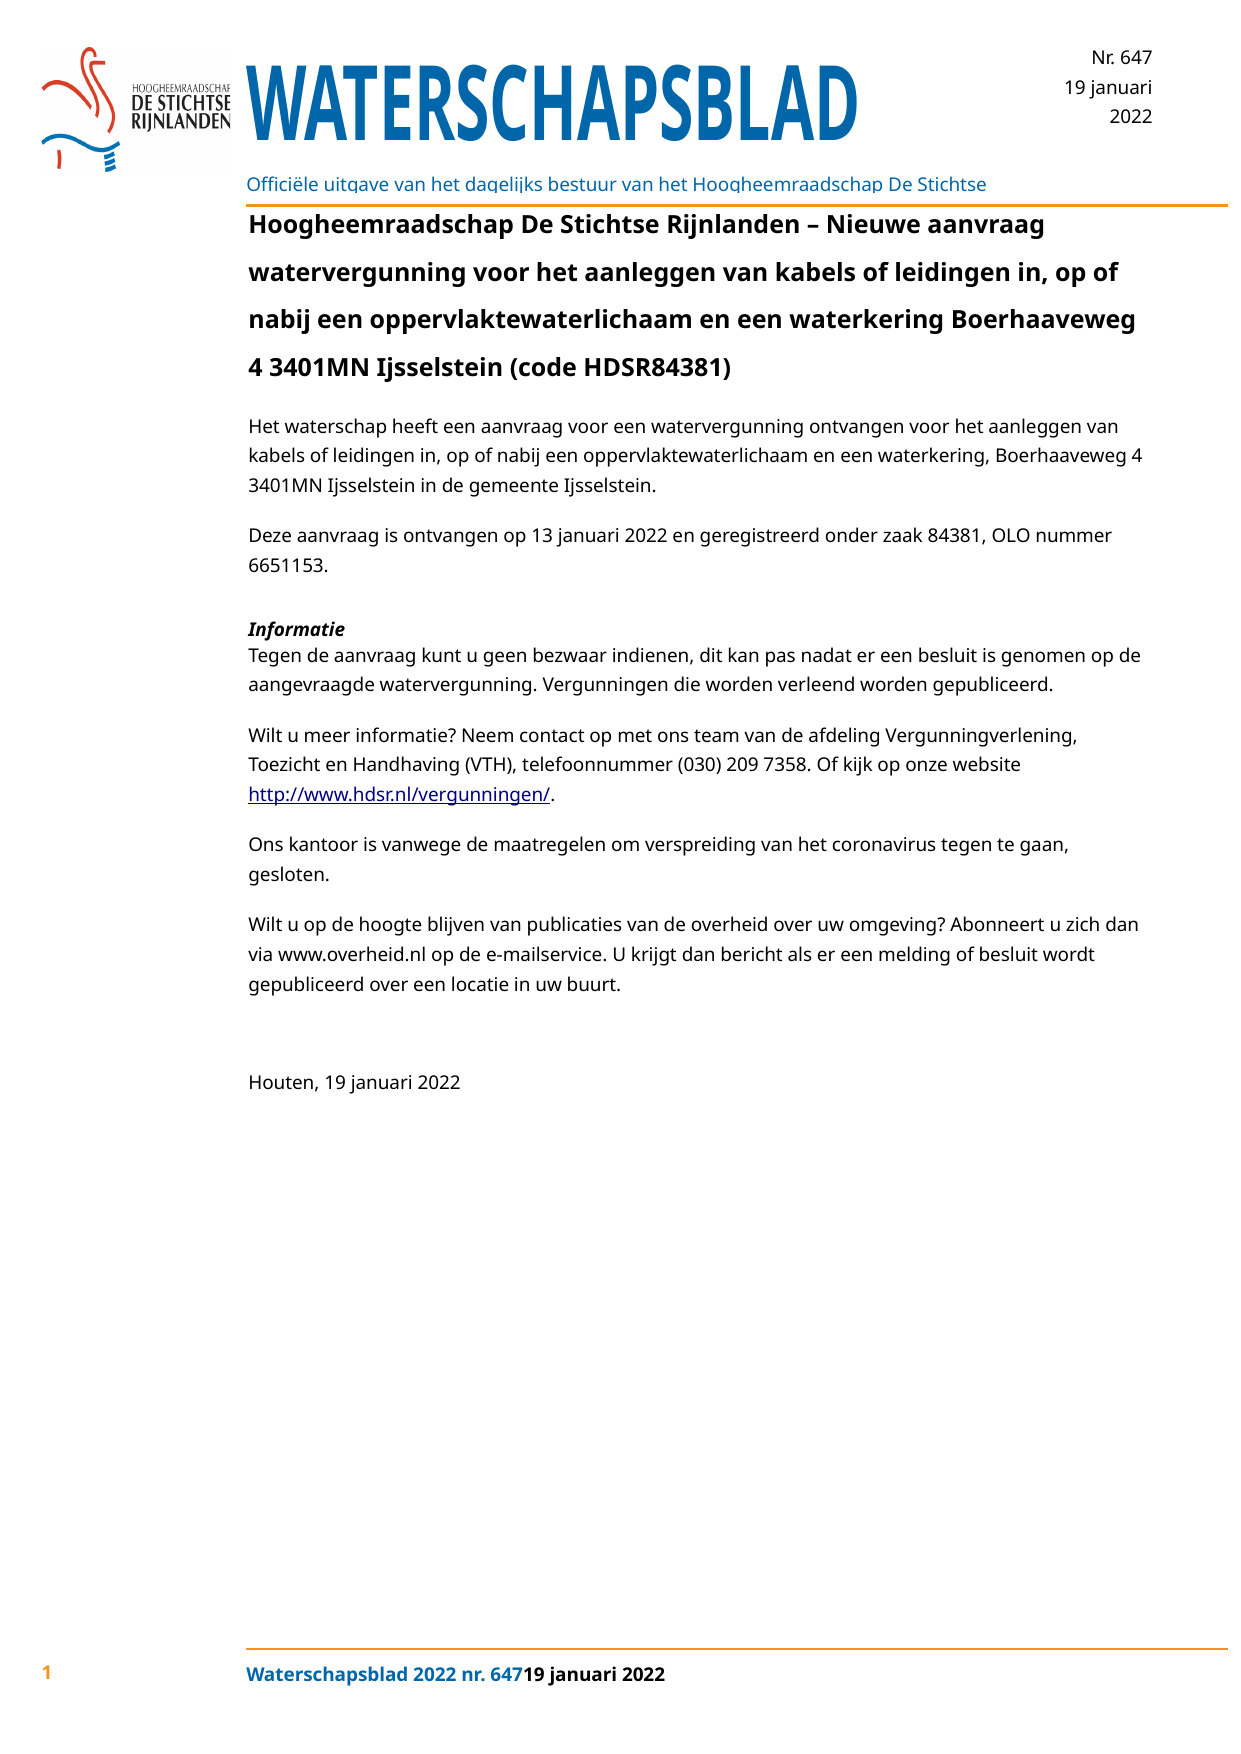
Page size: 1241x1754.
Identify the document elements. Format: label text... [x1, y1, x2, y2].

text Het waterschap heeft een aanvraag voor een watervergunning ontvangen voor het aanleggen van kabels of leidingen in, op of nabij een oppervlaktewaterlichaam en een waterkering, Boerhaaveweg 4 3401MN Ijsselstein in de gemeente Ijsselstein. [248, 413, 1152, 498]
text Wilt u meer informatie? Neem contact op met ons team van de afdeling Vergunningverlening, Toezicht en Handhaving (VTH), telefoonnummer (030) 209 7358. Of kijk op onze website http://www.hdsr.nl/vergunningen/. [248, 722, 1152, 807]
text Deze aanvraag is ontvangen op 13 januari 2022 en geregistreerd onder zaak 84381, OLO nummer 6651153. [248, 523, 1152, 578]
text Houten, 19 januari 2022 [248, 1069, 1152, 1095]
text Tegen de aanvraag kunt u geen bezwaar indienen, dit kan pas nadat er een besluit is genomen op de aangevraagde watervergunning. Vergunningen die worden verleend worden gepubliceerd. [248, 642, 1152, 697]
text Ons kantoor is vanwege de maatregelen om verspreiding van het coronavirus tegen te gaan, gesloten. [248, 832, 1152, 887]
text Wilt u op de hoogte blijven van publicaties van de overheid over uw omgeving? Abonneert u zich dan via www.overheid.nl op de e-mailservice. U krijgt dan bericht als er een melding of besluit wordt gepubliceerd over een locatie in uw buurt. [248, 912, 1152, 996]
picture [41, 47, 231, 172]
text Informatie [248, 616, 1152, 642]
text Hoogheemraadschap De Stichtse Rijnlanden – Nieuwe aanvraag watervergunning voor het aanleggen van kabels of leidingen in, op of nabij een oppervlaktewaterlichaam en een waterkering Boerhaaveweg 4 3401MN Ijsselstein (code HDSR84381) [248, 207, 1152, 384]
